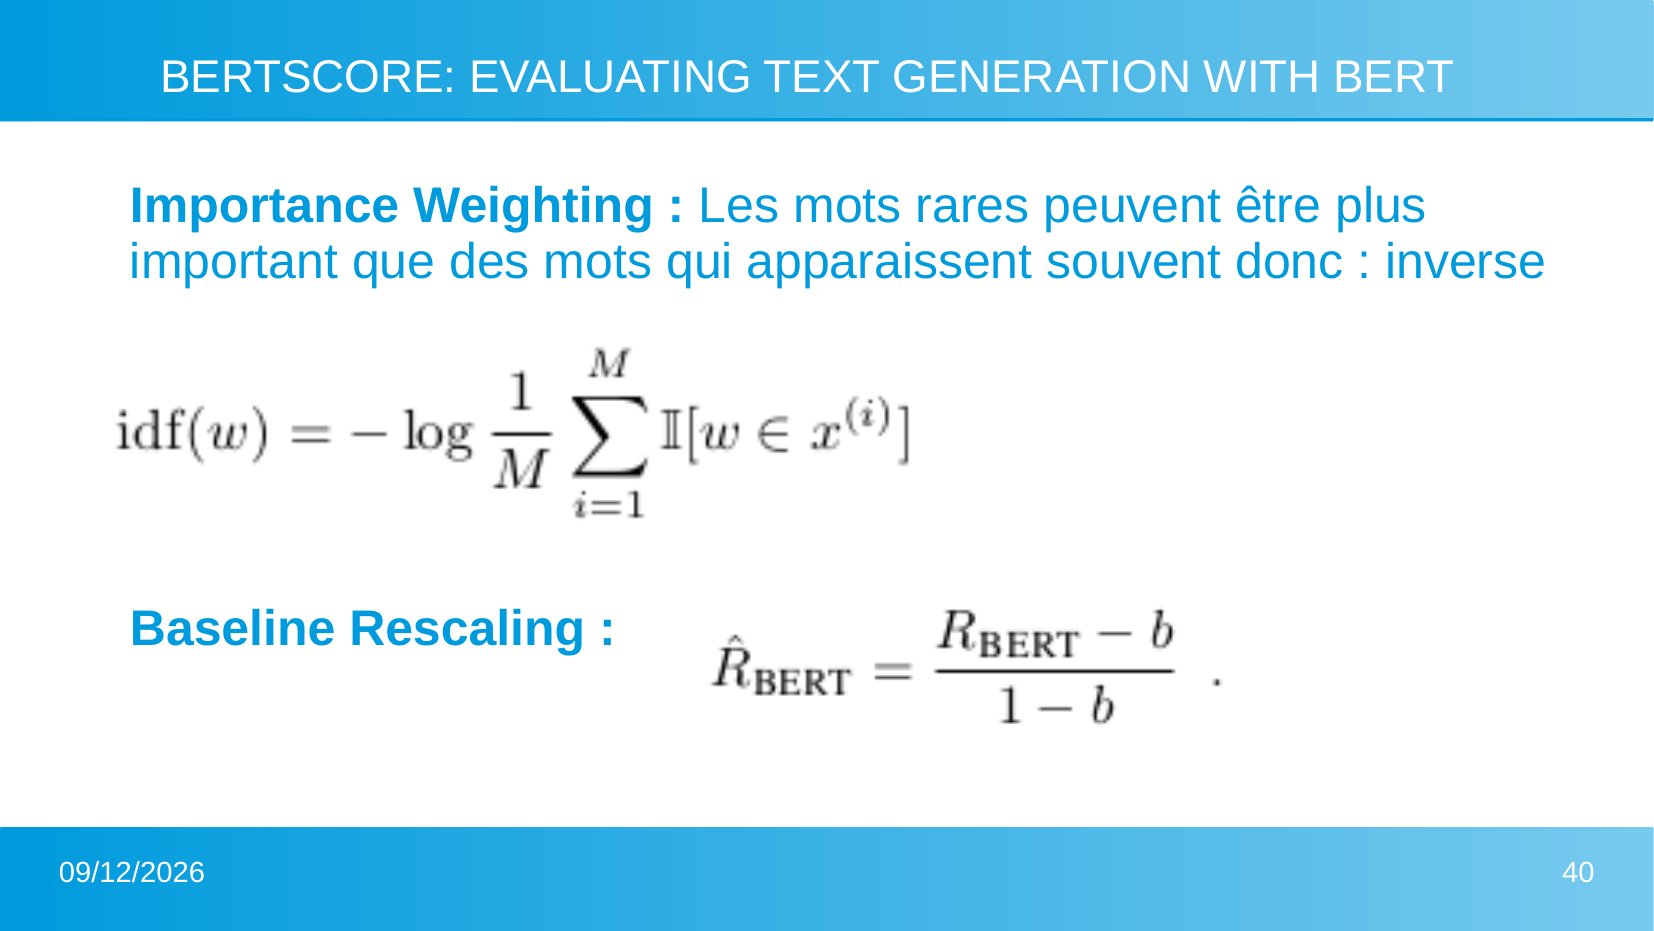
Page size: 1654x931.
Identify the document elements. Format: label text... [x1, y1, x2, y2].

picture [78, 290, 945, 562]
list Importance Weighting : Les mots rares peuvent être plus important que des mots qui apparaissent souvent donc : inverse du idf pour ajouter des poids. Baseline Rescaling : [59, 177, 1595, 768]
picture [679, 583, 1270, 768]
title BERTSCORE: EVALUATING TEXT GENERATION WITH BERT [59, 29, 1595, 108]
